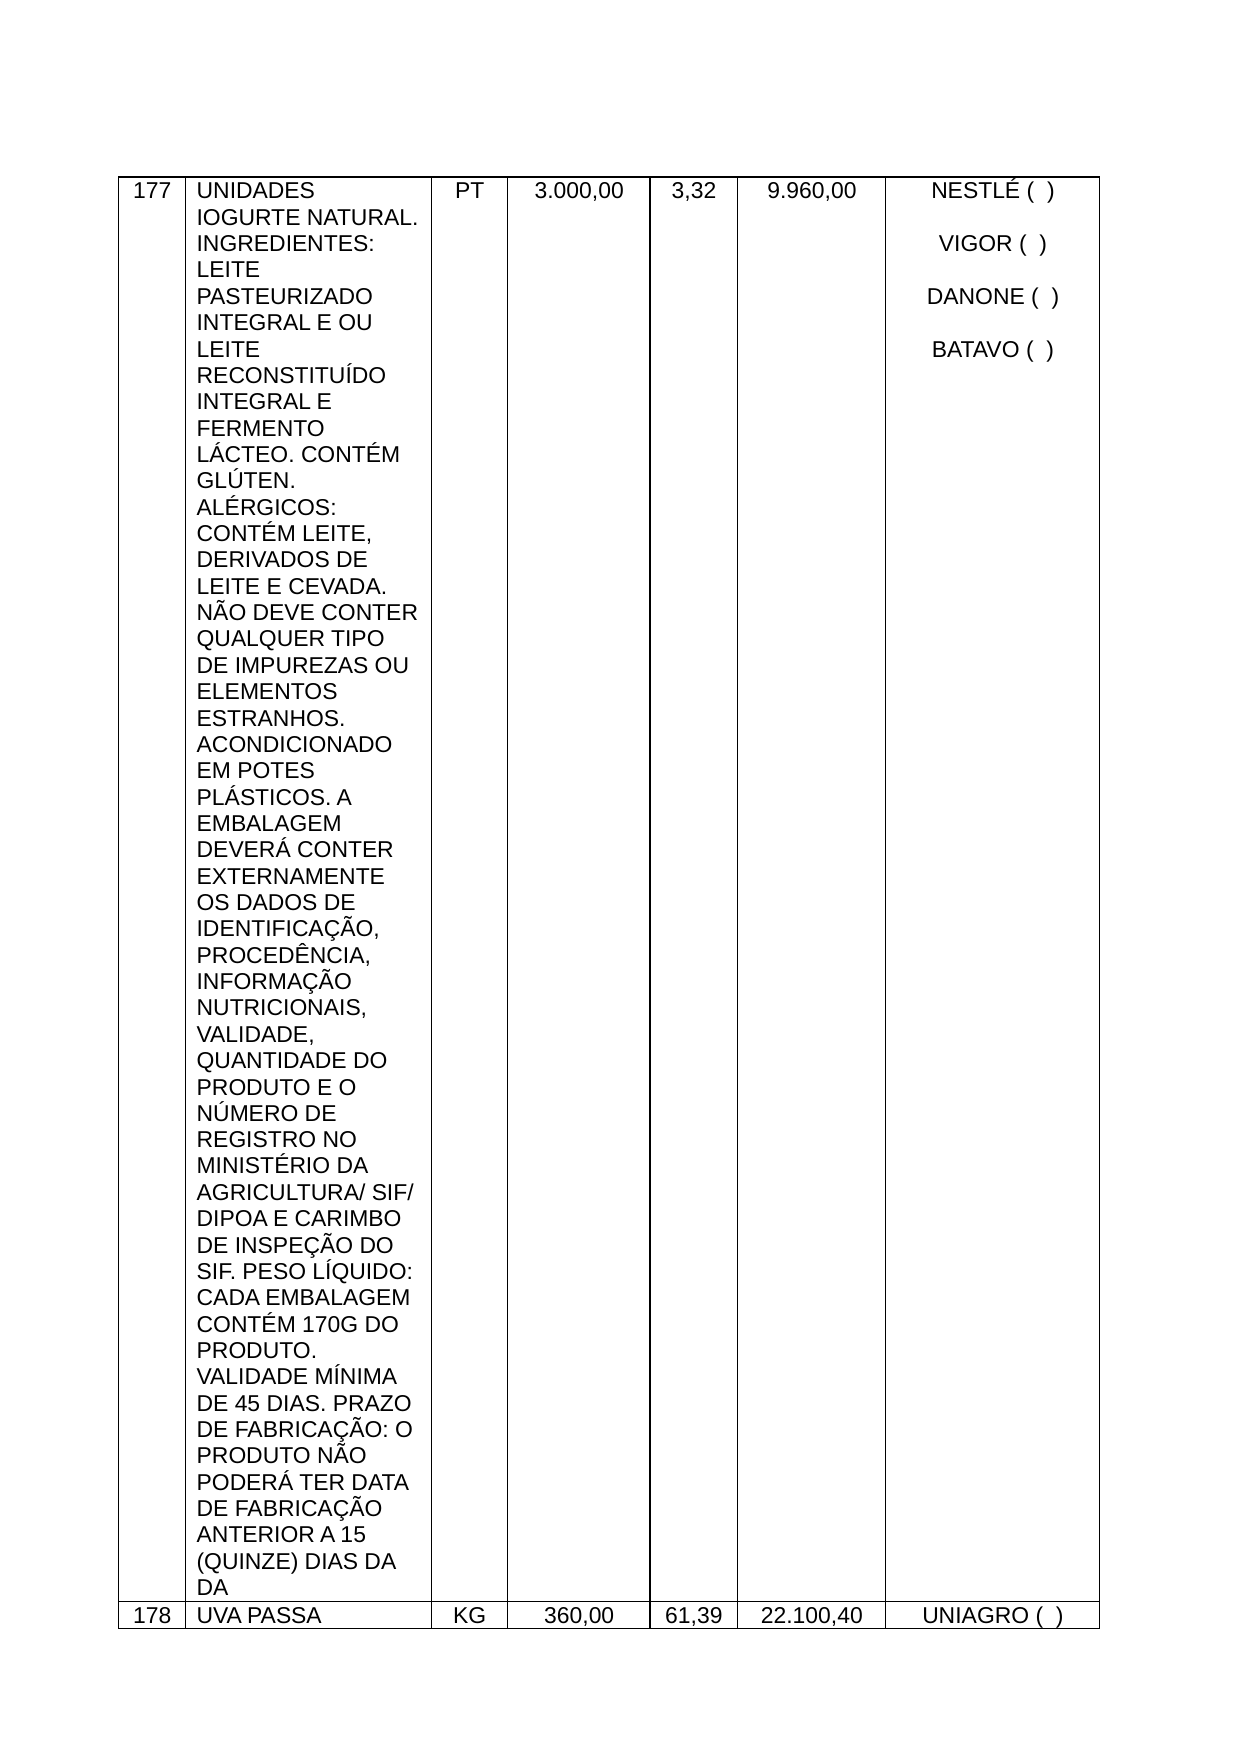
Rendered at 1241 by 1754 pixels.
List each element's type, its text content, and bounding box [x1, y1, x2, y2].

table_cell Kg [432, 1602, 507, 1628]
table_cell 178 [119, 1602, 185, 1628]
table_cell Unidades Iogurte natural. Ingredientes: leite pasteurizado integral e ou leite reconstituído integral e fermento lácteo. Contém glúten. Alérgicos: contém leite, derivados de leite e cevada. Não deve conter qualquer tipo de impurezas ou elementos estranhos. Acondicionado em potes plásticos. A embalagem deverá conter externamente os dados de identificação, procedência, informação nutricionais, validade, quantidade do produto e o número de registro no Ministério da Agricultura/ SIF/ DIPOA e carimbo de inspeção do SIF. Peso líquido: cada embalagem contém 170g do produto. Validade mínima de 45 dias. Prazo de fabricação: O produto não poderá ter data de fabricação anterior a 15 (quinze) dias da da [186, 178, 431, 1601]
table_cell 177 [119, 178, 185, 1601]
table_cell NESTLÉ ( ) VIGOR ( ) DANONE ( ) BATAVO ( ) [886, 178, 1099, 1601]
table_cell 3.000,00 [508, 178, 649, 1601]
table_cell Pt [432, 178, 507, 1601]
table_cell 9.960,00 [738, 178, 885, 1601]
table_cell UVA PASSA [186, 1602, 431, 1628]
table_cell 61,39 [651, 1602, 737, 1628]
table_cell 360,00 [508, 1602, 649, 1628]
table_cell UNIAGRO ( ) [886, 1602, 1099, 1628]
table_cell 3,32 [651, 178, 737, 1601]
table_cell 22.100,40 [738, 1602, 885, 1628]
